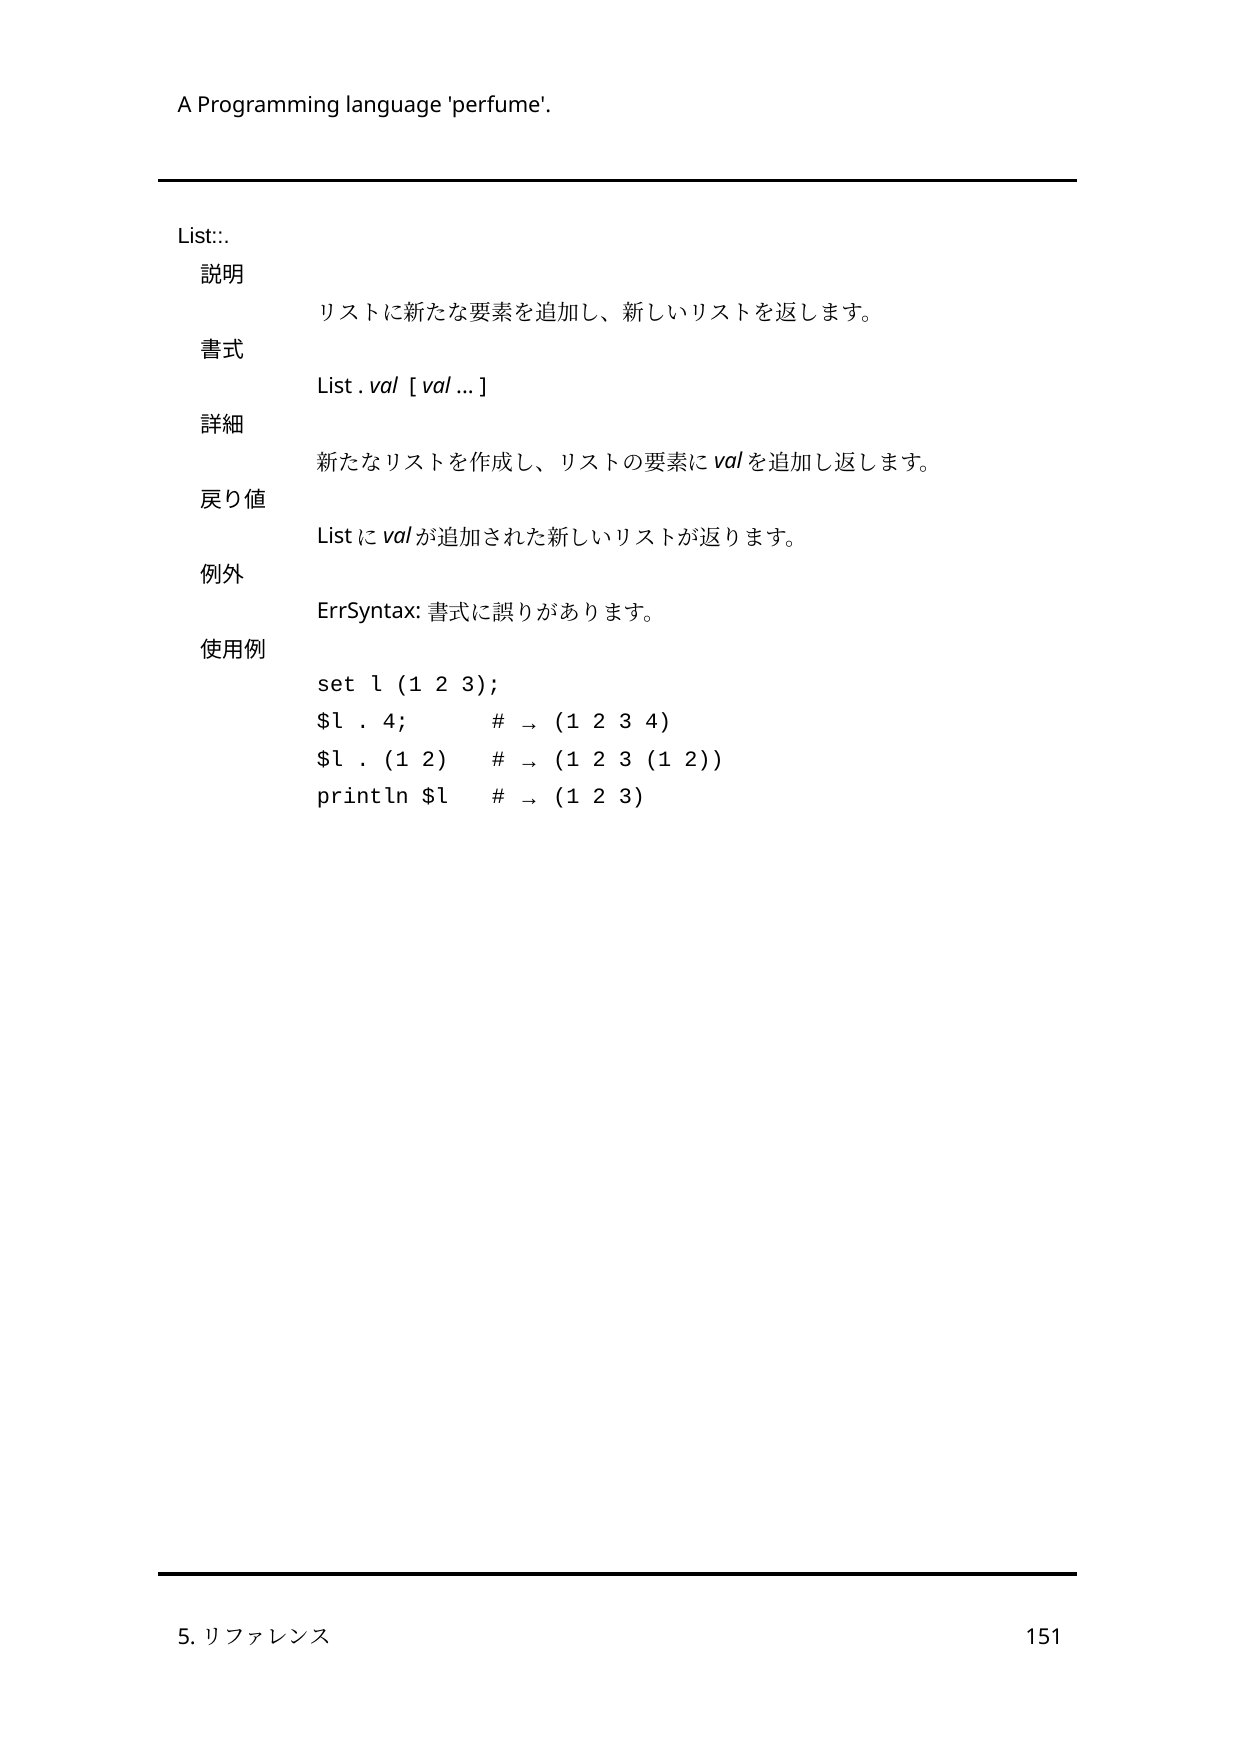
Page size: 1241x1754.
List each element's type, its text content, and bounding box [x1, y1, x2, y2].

table_cell set l (1 2 3); $l . 4; # → (1 2 3 4) $l . (1 2) # → (1 2 3 (1 2)) println $l # → (1 2 3) [317, 629, 1063, 817]
table_cell 使用例 [200, 629, 317, 817]
subtitle List::. [177, 217, 1063, 254]
table_cell 詳細 [200, 404, 317, 479]
table_cell 新たなリストを作成し、リストの要素にvalを追加し返します。 [317, 404, 1063, 479]
table_header リストに新たな要素を追加し、新しいリストを返します。 [317, 254, 1063, 329]
table_header 説明 [200, 254, 317, 329]
table_cell 例外 [200, 554, 317, 629]
table_cell Listにvalが追加された新しいリストが返ります。 [317, 479, 1063, 554]
table_cell 書式 [200, 329, 317, 404]
table_cell List . val [ val ... ] [317, 329, 1063, 404]
table_cell 戻り値 [200, 479, 317, 554]
table_cell ErrSyntax: 書式に誤りがあります。 [317, 554, 1063, 629]
